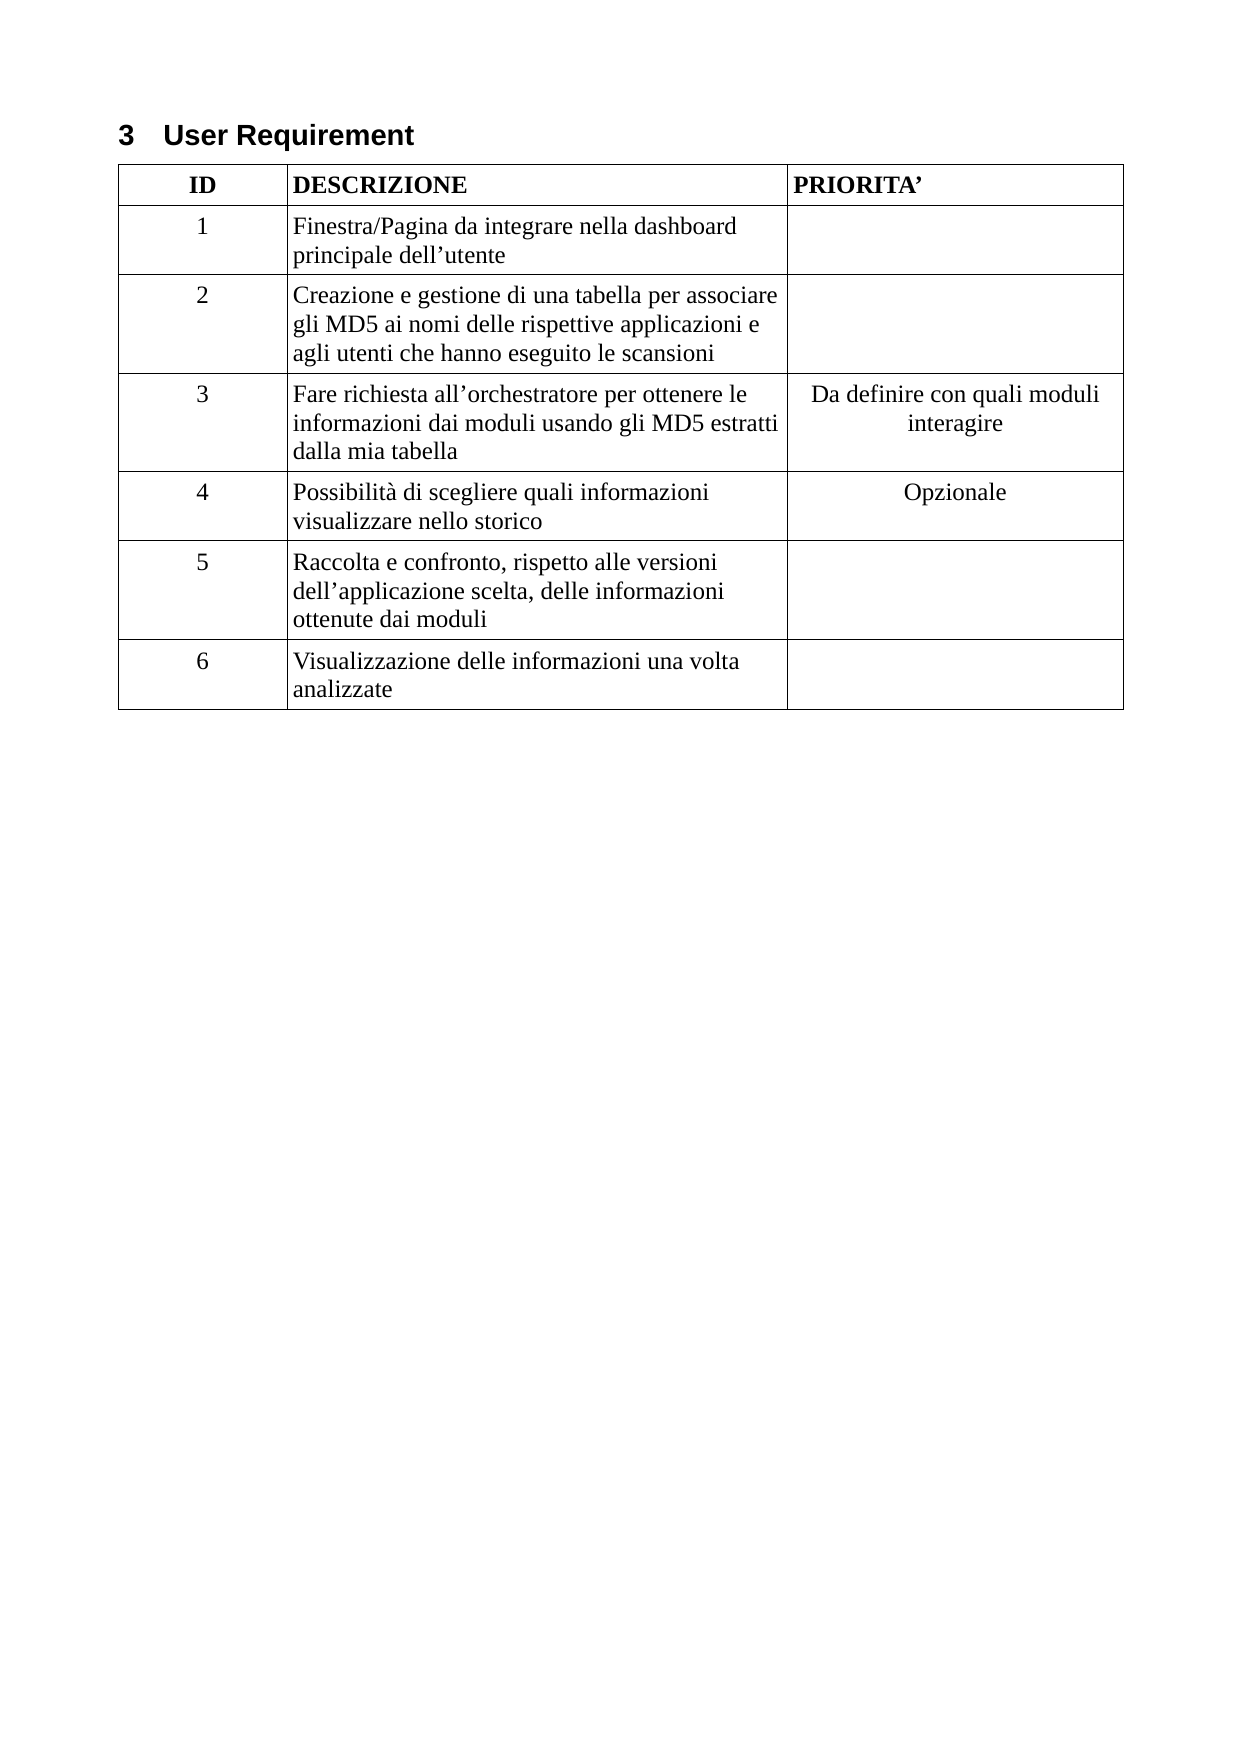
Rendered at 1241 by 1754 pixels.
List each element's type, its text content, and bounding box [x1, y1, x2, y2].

table_cell Visualizzazione delle informazioni una volta analizzate [288, 640, 787, 709]
table_cell 2 [119, 275, 287, 373]
table_cell [788, 275, 1123, 373]
table_cell 4 [119, 472, 287, 540]
table_cell Finestra/Pagina da integrare nella dashboard principale dell’utente [288, 206, 787, 274]
table_cell [788, 640, 1123, 709]
table_cell [788, 541, 1123, 639]
subtitle User Requirement [118, 118, 1122, 152]
table_cell Raccolta e confronto, rispetto alle versioni dell’applicazione scelta, delle informazioni ottenute dai moduli [288, 541, 787, 639]
table_cell 1 [119, 206, 287, 274]
table_cell Fare richiesta all’orchestratore per ottenere le informazioni dai moduli usando gli MD5 estratti dalla mia tabella [288, 374, 787, 471]
table_cell Opzionale [788, 472, 1123, 540]
table_cell [788, 206, 1123, 274]
table_cell 3 [119, 374, 287, 471]
table_cell Creazione e gestione di una tabella per associare gli MD5 ai nomi delle rispettive applicazioni e agli utenti che hanno eseguito le scansioni [288, 275, 787, 373]
table_header DESCRIZIONE [288, 165, 787, 205]
table_cell Possibilità di scegliere quali informazioni visualizzare nello storico [288, 472, 787, 540]
table_cell 5 [119, 541, 287, 639]
table_header PRIORITA’ [788, 165, 1123, 205]
table_header ID [119, 165, 287, 205]
table_cell 6 [119, 640, 287, 709]
table_cell Da definire con quali moduli interagire [788, 374, 1123, 471]
